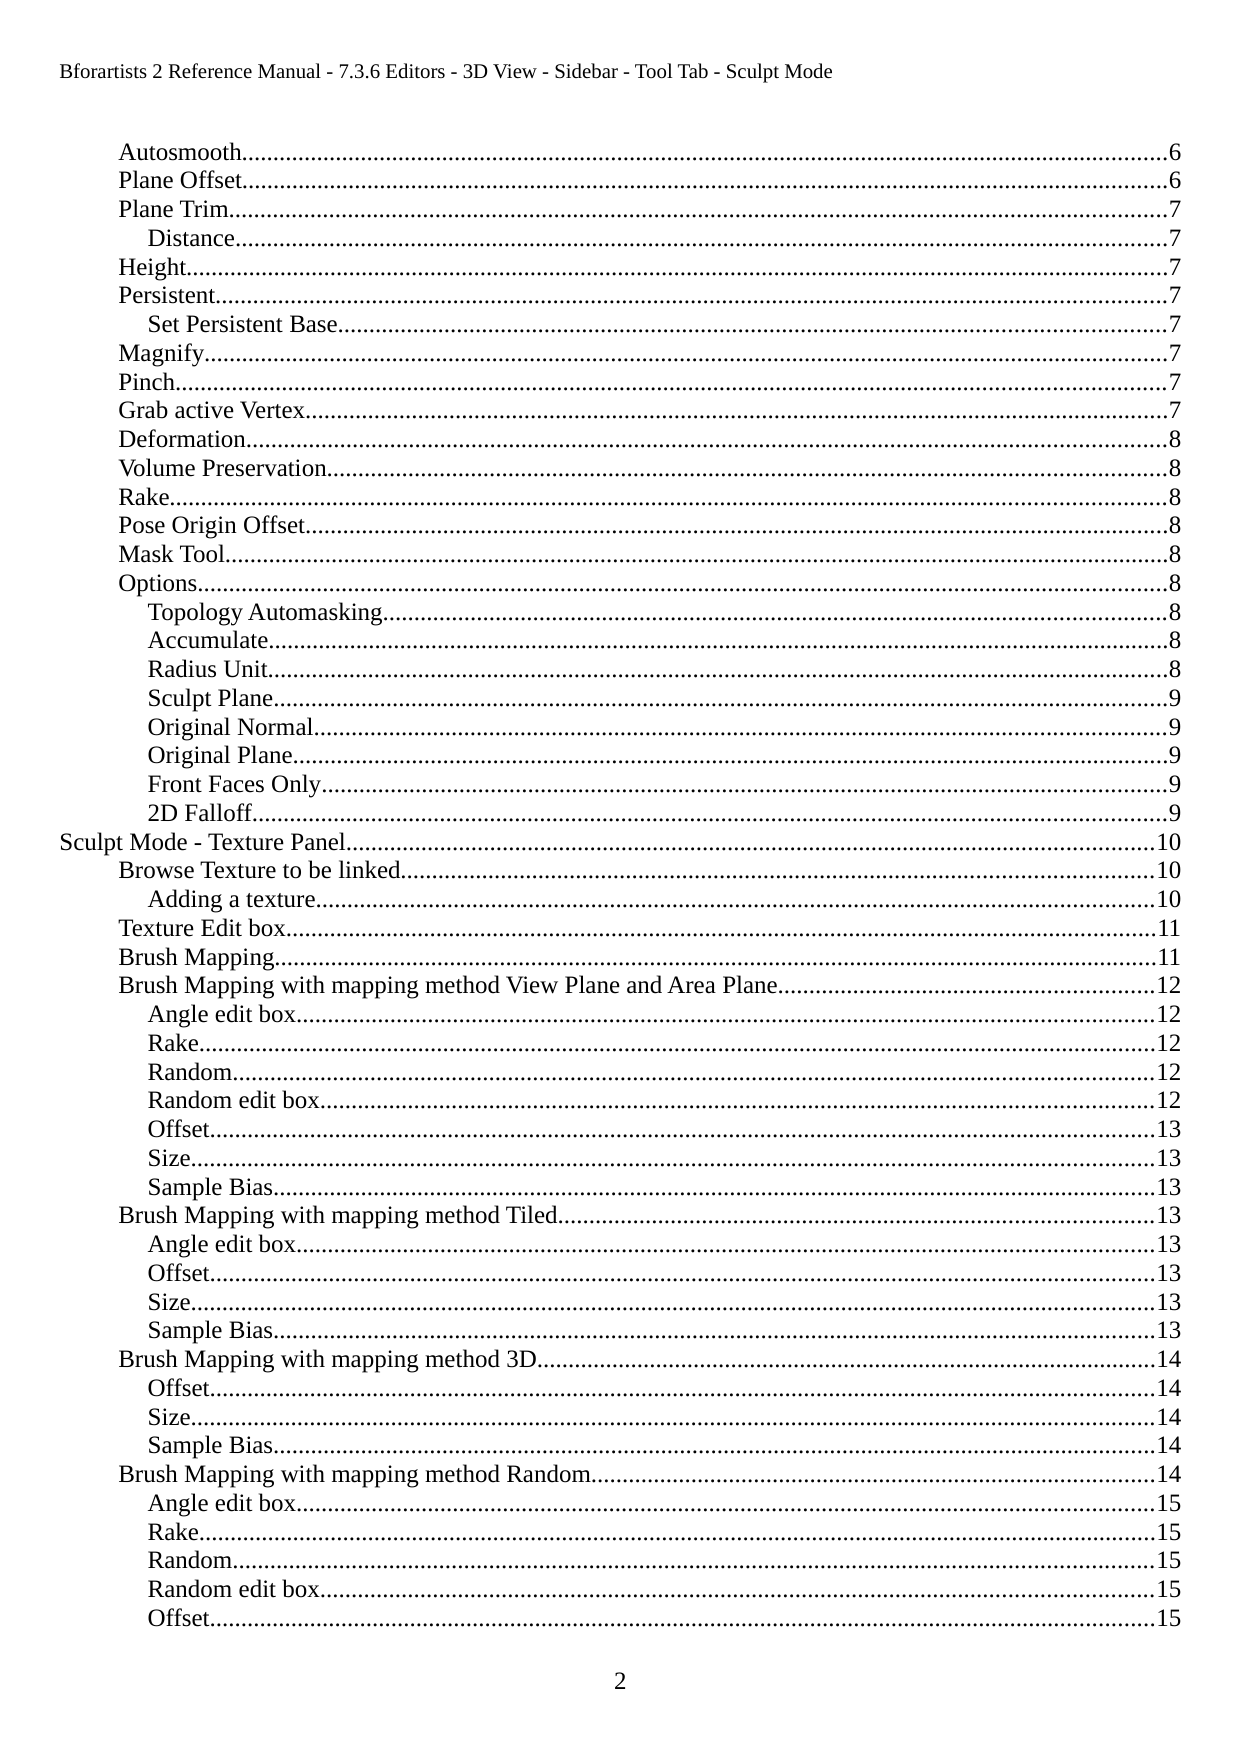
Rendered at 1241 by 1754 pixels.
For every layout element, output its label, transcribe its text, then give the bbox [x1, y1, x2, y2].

text Brush Mapping 11 [118, 942, 1181, 970]
text Texture Edit box 11 [118, 913, 1181, 942]
text Size 13 [147, 1287, 1181, 1315]
text Plane Offset 6 [118, 165, 1181, 194]
text Volume Preservation 8 [118, 453, 1181, 482]
text Autosmooth 6 [118, 137, 1181, 165]
text Adding a texture 10 [147, 884, 1181, 913]
text Height 7 [118, 252, 1181, 280]
text Sculpt Mode - Texture Panel 10 [59, 827, 1181, 855]
text Pose Origin Offset 8 [118, 510, 1181, 539]
text Sample Bias 13 [147, 1172, 1181, 1200]
text Brush Mapping with mapping method 3D 14 [118, 1344, 1181, 1373]
text Angle edit box 15 [147, 1488, 1181, 1517]
text Brush Mapping with mapping method View Plane and Area Plane 12 [118, 970, 1181, 999]
text Plane Trim 7 [118, 194, 1181, 223]
text Sample Bias 14 [147, 1430, 1181, 1459]
text Brush Mapping with mapping method Tiled 13 [118, 1200, 1181, 1229]
text Sample Bias 13 [147, 1315, 1181, 1344]
text Original Normal 9 [147, 712, 1181, 740]
text Offset 14 [147, 1373, 1181, 1402]
text Angle edit box 13 [147, 1229, 1181, 1258]
text Front Faces Only 9 [147, 769, 1181, 798]
text Offset 13 [147, 1114, 1181, 1143]
text Topology Automasking 8 [147, 597, 1181, 625]
text Rake 8 [118, 482, 1181, 510]
text Offset 13 [147, 1258, 1181, 1287]
text Options 8 [118, 568, 1181, 597]
text Deformation 8 [118, 424, 1181, 453]
text Sculpt Plane 9 [147, 683, 1181, 712]
text Rake 12 [147, 1028, 1181, 1057]
text 2D Falloff 9 [147, 798, 1181, 827]
text Random 12 [147, 1057, 1181, 1085]
text Random edit box 12 [147, 1085, 1181, 1114]
text Pinch 7 [118, 367, 1181, 395]
text Rake 15 [147, 1517, 1181, 1545]
text Radius Unit 8 [147, 654, 1181, 683]
text Browse Texture to be linked 10 [118, 855, 1181, 884]
text Brush Mapping with mapping method Random 14 [118, 1459, 1181, 1488]
text Original Plane 9 [147, 740, 1181, 769]
text Set Persistent Base 7 [147, 309, 1181, 338]
text Random edit box 15 [147, 1574, 1181, 1603]
text Grab active Vertex 7 [118, 395, 1181, 424]
text Mask Tool 8 [118, 539, 1181, 568]
text Accumulate 8 [147, 625, 1181, 654]
text Size 13 [147, 1143, 1181, 1172]
text Magnify 7 [118, 338, 1181, 367]
text Size 14 [147, 1402, 1181, 1430]
text Persistent 7 [118, 280, 1181, 309]
text Offset 15 [147, 1603, 1181, 1632]
text Angle edit box 12 [147, 999, 1181, 1028]
text Random 15 [147, 1545, 1181, 1574]
text Distance 7 [147, 223, 1181, 252]
